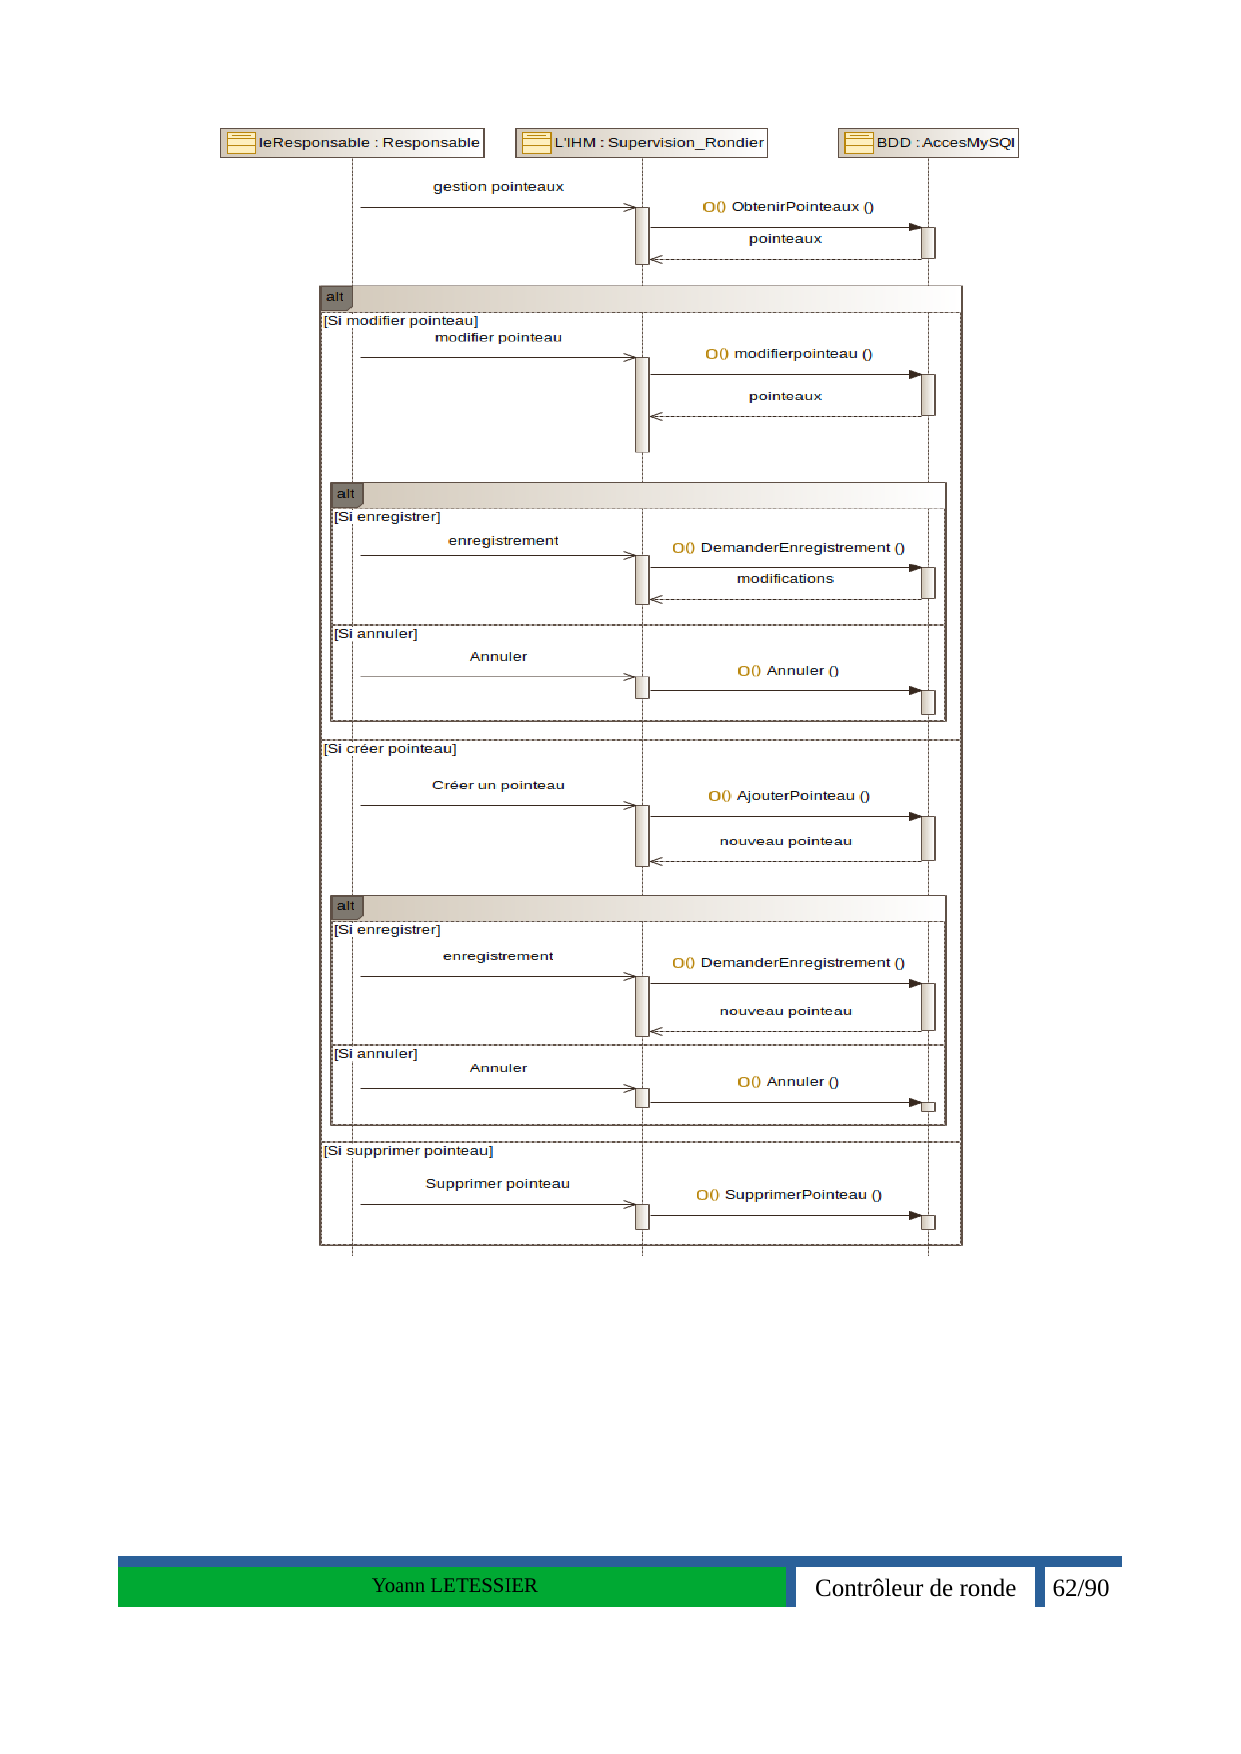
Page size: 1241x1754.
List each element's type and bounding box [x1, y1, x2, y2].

picture [207, 118, 1033, 1256]
